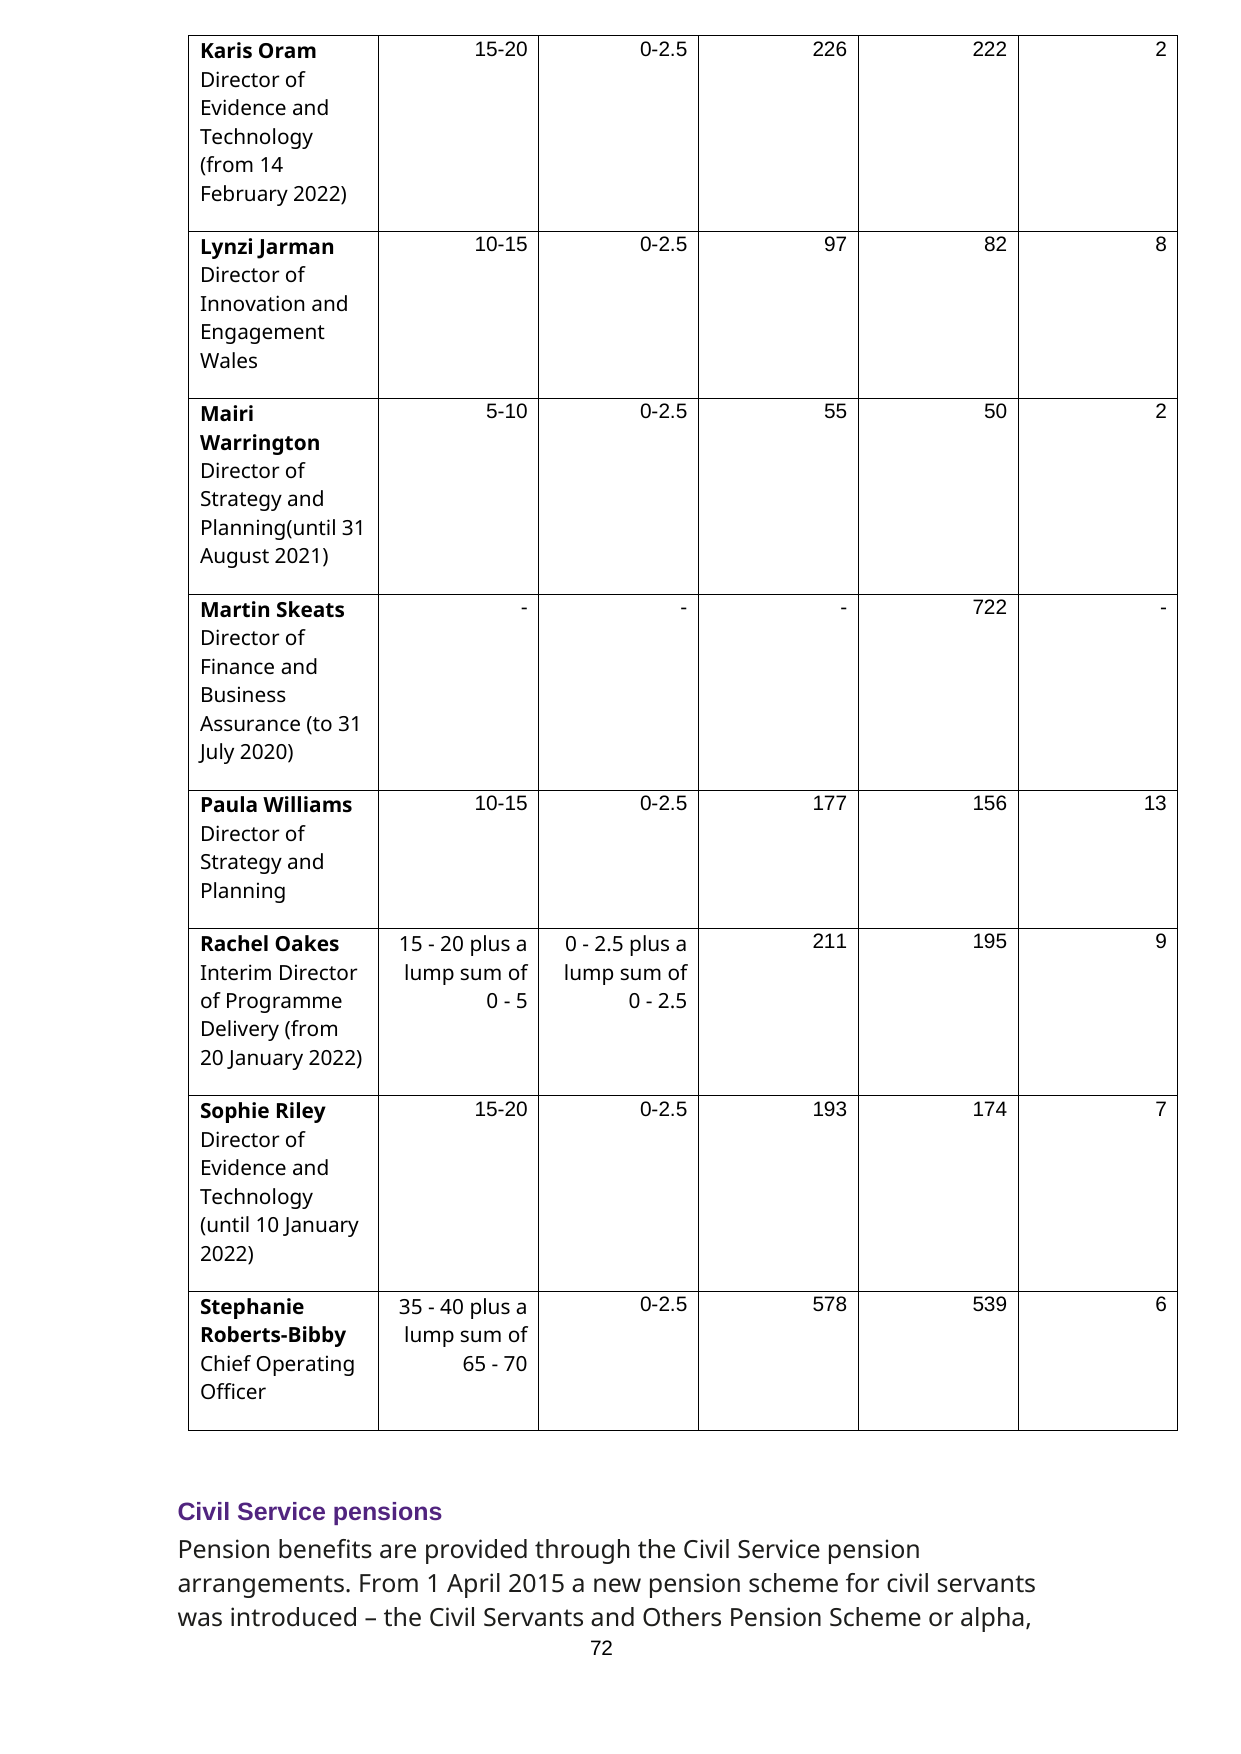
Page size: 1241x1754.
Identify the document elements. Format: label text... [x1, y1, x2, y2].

table_cell Mairi Warrington Director of Strategy and Planning(until 31 August 2021) [189, 399, 378, 594]
table_cell 10-15 [379, 232, 538, 398]
table_cell 6 [1019, 1292, 1177, 1430]
table_cell 195 [859, 929, 1018, 1095]
table_cell 2 [1019, 36, 1177, 231]
table_cell 2 [1019, 399, 1177, 594]
table_cell 55 [699, 399, 858, 594]
table_cell 13 [1019, 791, 1177, 928]
table_cell - [379, 595, 538, 789]
table_cell 5-10 [379, 399, 538, 594]
table_cell 539 [859, 1292, 1018, 1430]
table_cell - [539, 595, 698, 789]
table_cell 10-15 [379, 791, 538, 928]
table_cell 8 [1019, 232, 1177, 398]
table_cell 193 [699, 1096, 858, 1291]
table_cell Paula Williams Director of Strategy and Planning [189, 791, 378, 928]
table_cell Lynzi Jarman Director of Innovation and Engagement Wales [189, 232, 378, 398]
table_cell 722 [859, 595, 1018, 789]
table_cell Karis Oram Director of Evidence and Technology (from 14 February 2022) [189, 36, 378, 231]
table_cell 15 - 20 plus a lump sum of 0 - 5 [379, 929, 538, 1095]
table_cell 0-2.5 [539, 399, 698, 594]
table_cell 0-2.5 [539, 1096, 698, 1291]
table_cell 15-20 [379, 1096, 538, 1291]
table_cell 156 [859, 791, 1018, 928]
table_cell 226 [699, 36, 858, 231]
table_cell Stephanie Roberts-Bibby Chief Operating Officer [189, 1292, 378, 1430]
table_cell 50 [859, 399, 1018, 594]
table_cell 7 [1019, 1096, 1177, 1291]
table_cell 0-2.5 [539, 36, 698, 231]
table_cell 82 [859, 232, 1018, 398]
table_cell Rachel Oakes Interim Director of Programme Delivery (from 20 January 2022) [189, 929, 378, 1095]
subtitle Civil Service pensions [177, 1496, 1063, 1525]
table_cell 0 - 2.5 plus a lump sum of 0 - 2.5 [539, 929, 698, 1095]
table_cell 174 [859, 1096, 1018, 1291]
table_cell 35 - 40 plus a lump sum of 65 - 70 [379, 1292, 538, 1430]
table_cell Sophie Riley Director of Evidence and Technology (until 10 January 2022) [189, 1096, 378, 1291]
table_cell 222 [859, 36, 1018, 231]
table_cell 211 [699, 929, 858, 1095]
table_cell 0-2.5 [539, 1292, 698, 1430]
table_cell 578 [699, 1292, 858, 1430]
table_cell 9 [1019, 929, 1177, 1095]
table_cell 0-2.5 [539, 791, 698, 928]
table_cell 97 [699, 232, 858, 398]
table_cell 177 [699, 791, 858, 928]
table_cell - [1019, 595, 1177, 789]
table_cell - [699, 595, 858, 789]
table_cell Martin Skeats Director of Finance and Business Assurance (to 31 July 2020) [189, 595, 378, 789]
table_cell 15-20 [379, 36, 538, 231]
table_cell 0-2.5 [539, 232, 698, 398]
text Pension benefits are provided through the Civil Service pension arrangements. From 1 April 2015 a new pension scheme for civil servants was introduced – the Civil Servants and Others Pension Scheme or alpha, [177, 1531, 1063, 1634]
